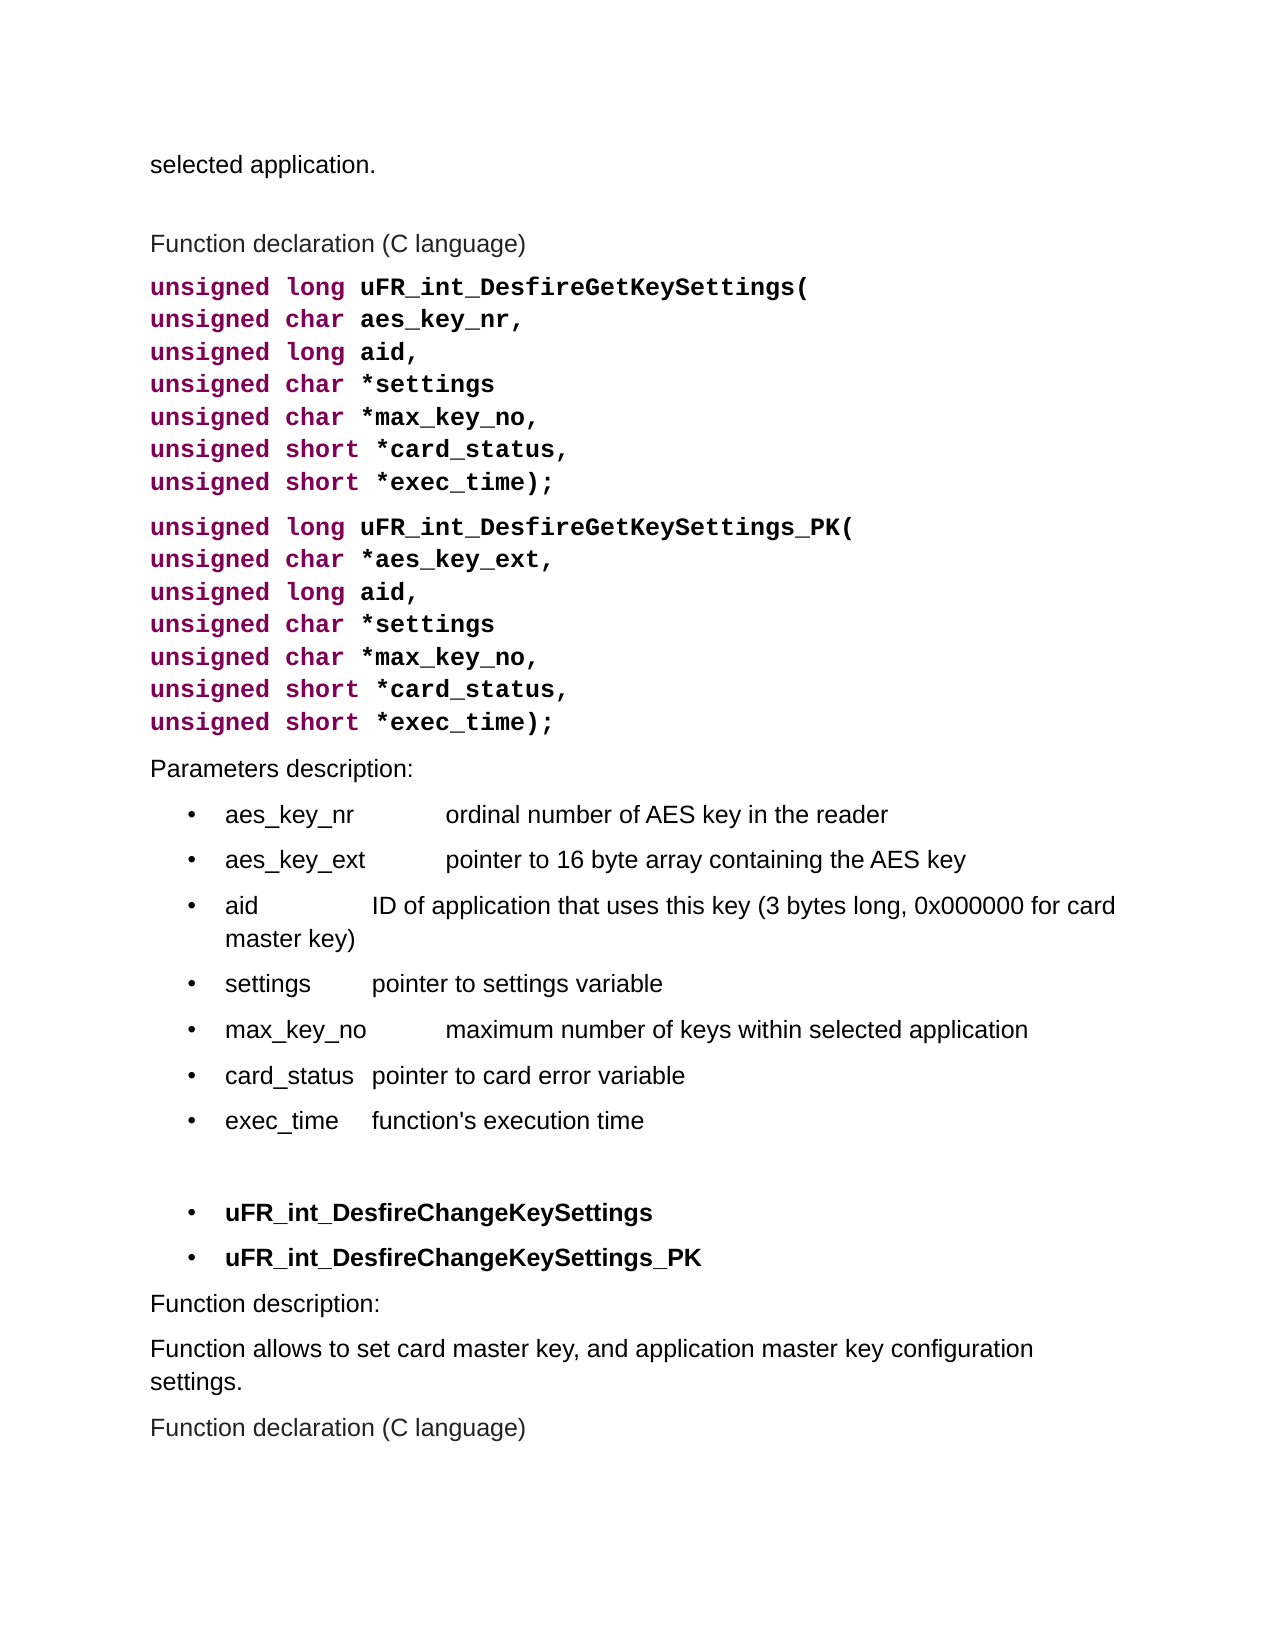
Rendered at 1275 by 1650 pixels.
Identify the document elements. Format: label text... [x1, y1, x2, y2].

list max_key_no maximum number of keys within selected application [187, 1015, 1125, 1044]
text Function allows to set card master key, and application master key configuration settings. [150, 1334, 1125, 1396]
text Function declaration (C language) [150, 1413, 1125, 1442]
list uFR_int_DesfireChangeKeySettings [187, 1197, 1125, 1226]
list card_status pointer to card error variable [187, 1061, 1125, 1089]
text unsigned long uFR_int_DesfireGetKeySettings_PK( unsigned char *aes_key_ext, unsigned long aid, unsigned char *settings unsigned char *max_key_no, unsigned short *card_status, unsigned short *exec_time); [150, 514, 1125, 737]
list settings pointer to settings variable [187, 969, 1125, 998]
text selected application. [150, 150, 1125, 212]
text Function declaration (C language) [150, 228, 1125, 257]
list aes_key_ext pointer to 16 byte array containing the AES key [187, 845, 1125, 874]
list aid ID of application that uses this key (3 bytes long, 0x000000 for card master key) [187, 891, 1125, 953]
list aes_key_nr ordinal number of AES key in the reader [187, 799, 1125, 828]
text Parameters description: [150, 754, 1125, 783]
text Function description: [150, 1289, 1125, 1317]
list exec_time function's execution time [187, 1106, 1125, 1135]
list uFR_int_DesfireChangeKeySettings_PK [187, 1243, 1125, 1272]
text unsigned long uFR_int_DesfireGetKeySettings( unsigned char aes_key_nr, unsigned long aid, unsigned char *settings unsigned char *max_key_no, unsigned short *card_status, unsigned short *exec_time); [150, 274, 1125, 497]
